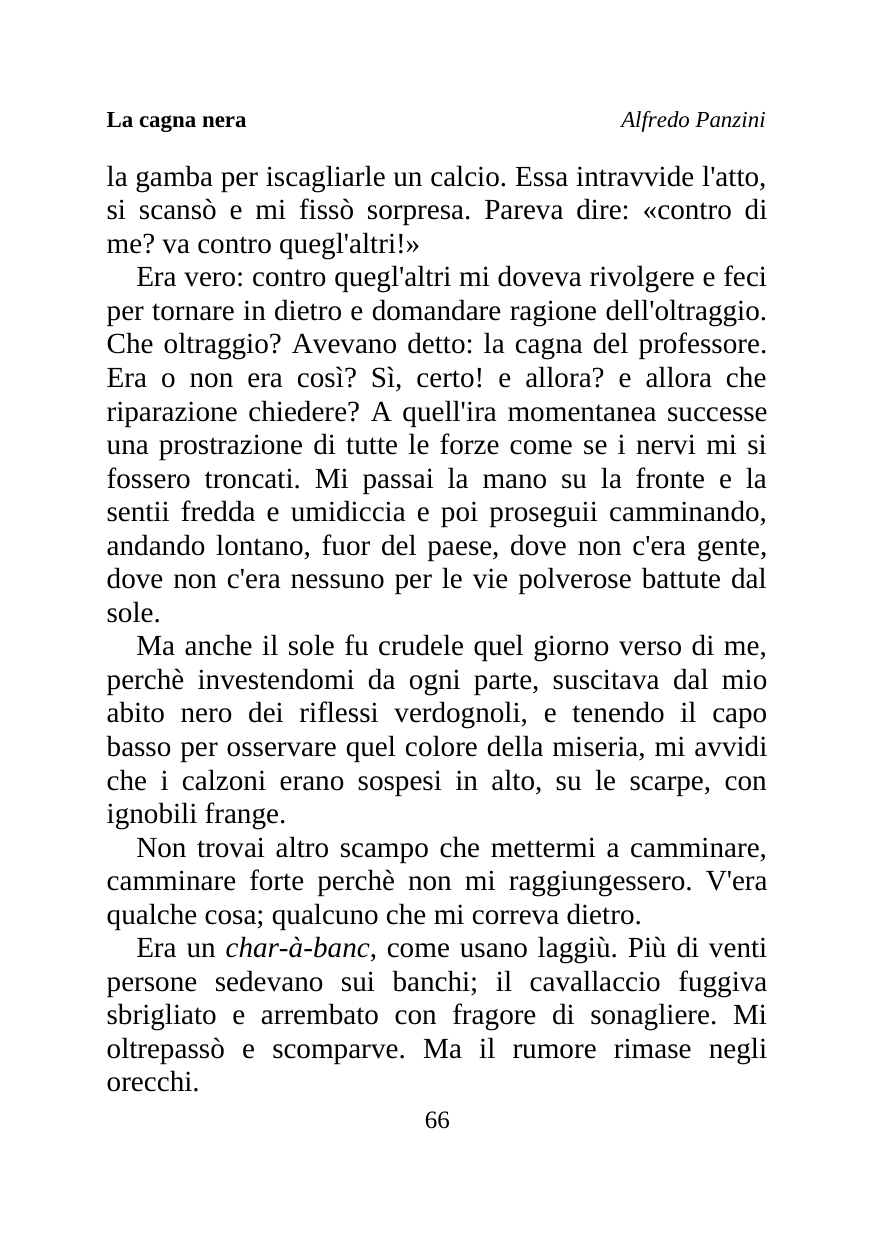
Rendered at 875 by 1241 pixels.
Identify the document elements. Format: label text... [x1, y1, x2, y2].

text Non trovai altro scampo che mettermi a camminare, camminare forte perchè non mi raggiungessero. V'era qualche cosa; qualcuno che mi correva dietro. [106, 830, 768, 930]
text Era vero: contro quegl'altri mi doveva rivolgere e feci per tornare in dietro e domandare ragione dell'oltraggio. Che oltraggio? Avevano detto: la cagna del professore. Era o non era così? Sì, certo! e allora? e allora che riparazione chiedere? A quell'ira momentanea successe una prostrazione di tutte le forze come se i nervi mi si fossero troncati. Mi passai la mano su la fronte e la sentii fredda e umidiccia e poi proseguii camminando, andando lontano, fuor del paese, dove non c'era gente, dove non c'era nessuno per le vie polverose battute dal sole. [106, 259, 768, 628]
text Era un char-à-banc, come usano laggiù. Più di venti persone sedevano sui banchi; il cavallaccio fuggiva sbrigliato e arrembato con fragore di sonagliere. Mi oltrepassò e scomparve. Ma il rumore rimase negli orecchi. [106, 930, 768, 1098]
text la gamba per iscagliarle un calcio. Essa intravvide l'atto, si scansò e mi fissò sorpresa. Pareva dire: «contro di me? va contro quegl'altri!» [106, 159, 768, 259]
text Ma anche il sole fu crudele quel giorno verso di me, perchè investendomi da ogni parte, suscitava dal mio abito nero dei riflessi verdognoli, e tenendo il capo basso per osservare quel colore della miseria, mi avvidi che i calzoni erano sospesi in alto, su le scarpe, con ignobili frange. [106, 628, 768, 830]
